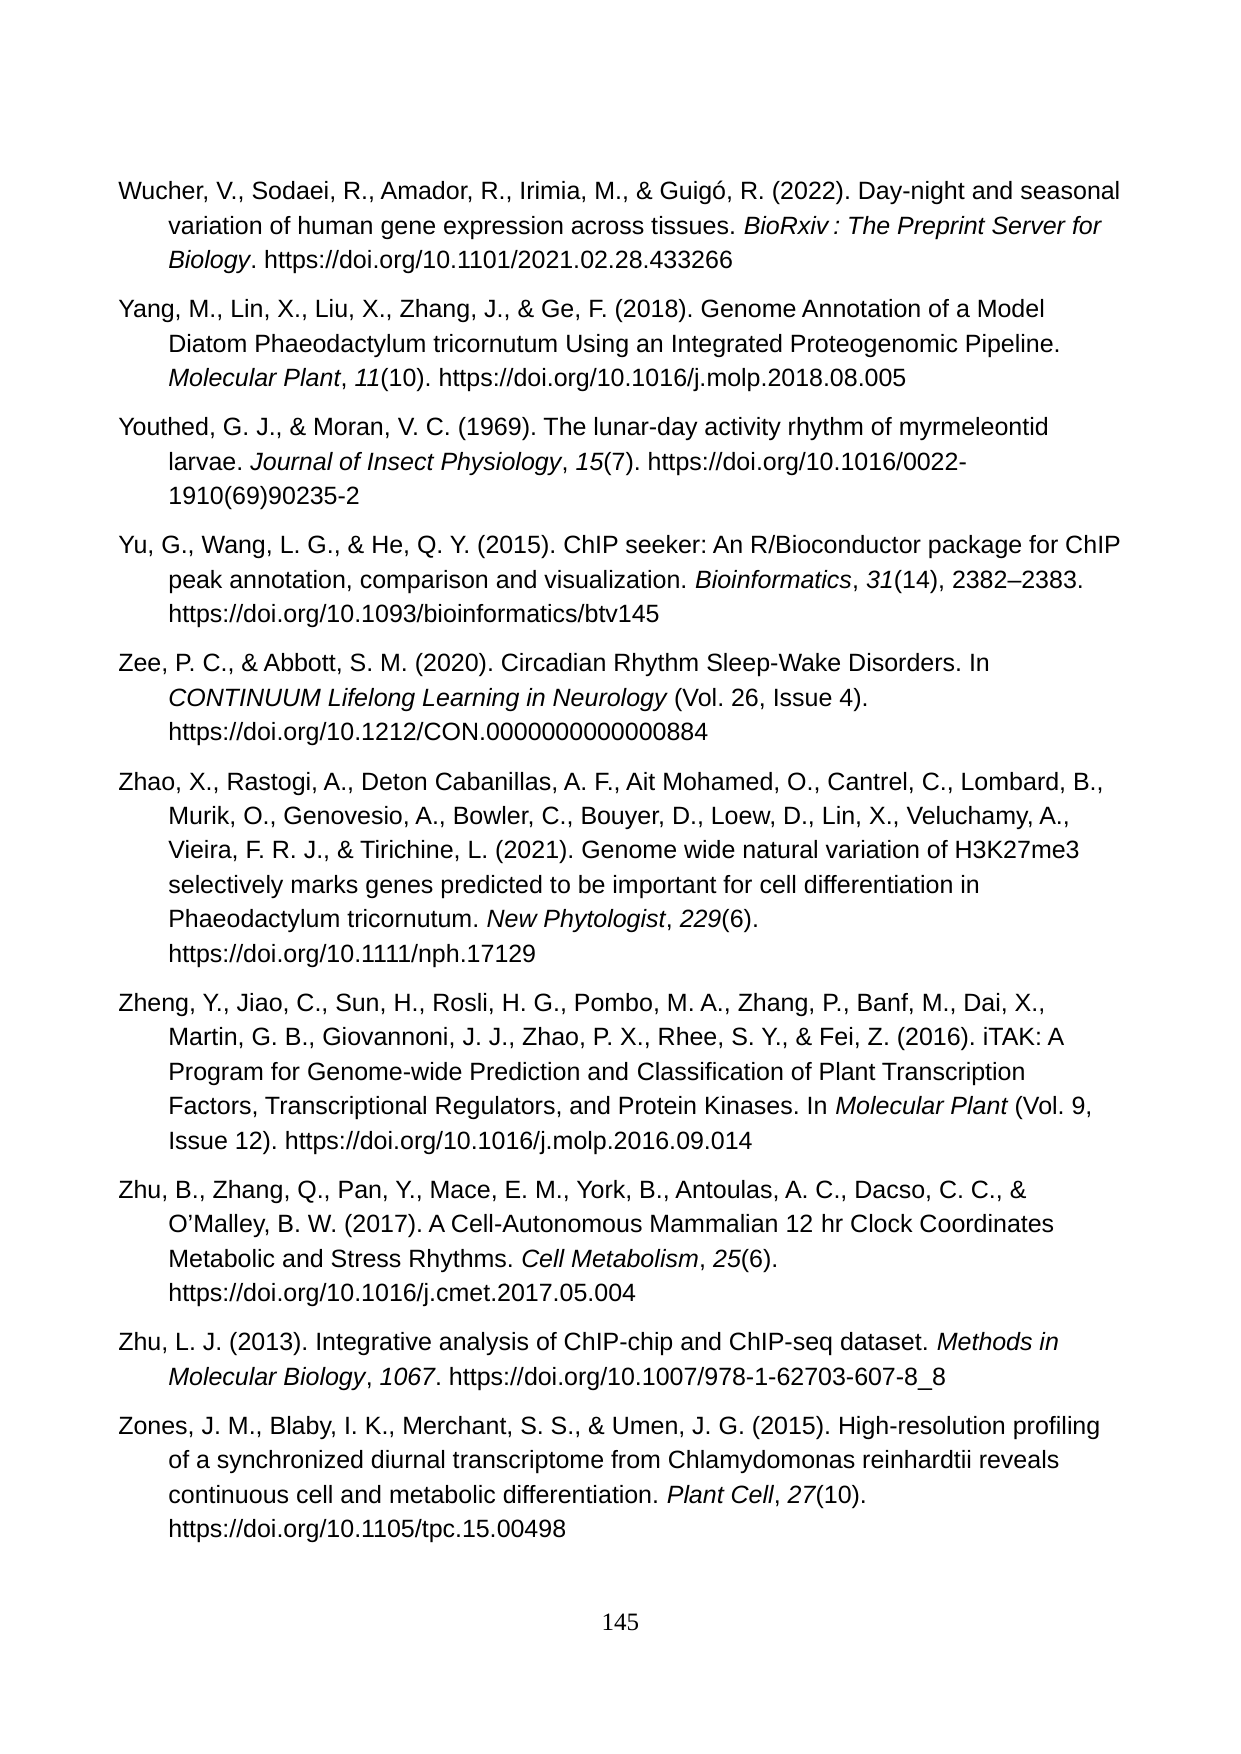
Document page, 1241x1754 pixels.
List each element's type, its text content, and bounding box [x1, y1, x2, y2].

text Wucher, V., Sodaei, R., Amador, R., Irimia, M., & Guigó, R. (2022). Day-night and seasonal variation of human gene expression across tissues. BioRxiv : The Preprint Server for Biology. https://doi.org/10.1101/2021.02.28.433266 [118, 176, 1122, 274]
text Zee, P. C., & Abbott, S. M. (2020). Circadian Rhythm Sleep-Wake Disorders. In CONTINUUM Lifelong Learning in Neurology (Vol. 26, Issue 4). https://doi.org/10.1212/CON.0000000000000884 [118, 648, 1122, 746]
text Yu, G., Wang, L. G., & He, Q. Y. (2015). ChIP seeker: An R/Bioconductor package for ChIP peak annotation, comparison and visualization. Bioinformatics, 31(14), 2382–2383. https://doi.org/10.1093/bioinformatics/btv145 [118, 530, 1122, 628]
text Zones, J. M., Blaby, I. K., Merchant, S. S., & Umen, J. G. (2015). High-resolution profiling of a synchronized diurnal transcriptome from Chlamydomonas reinhardtii reveals continuous cell and metabolic differentiation. Plant Cell, 27(10). https://doi.org/10.1105/tpc.15.00498 [118, 1411, 1122, 1543]
text Zhu, B., Zhang, Q., Pan, Y., Mace, E. M., York, B., Antoulas, A. C., Dacso, C. C., & O’Malley, B. W. (2017). A Cell-Autonomous Mammalian 12 hr Clock Coordinates Metabolic and Stress Rhythms. Cell Metabolism, 25(6). https://doi.org/10.1016/j.cmet.2017.05.004 [118, 1175, 1122, 1307]
text Zheng, Y., Jiao, C., Sun, H., Rosli, H. G., Pombo, M. A., Zhang, P., Banf, M., Dai, X., Martin, G. B., Giovannoni, J. J., Zhao, P. X., Rhee, S. Y., & Fei, Z. (2016). iTAK: A Program for Genome-wide Prediction and Classification of Plant Transcription Factors, Transcriptional Regulators, and Protein Kinases. In Molecular Plant (Vol. 9, Issue 12). https://doi.org/10.1016/j.molp.2016.09.014 [118, 988, 1122, 1154]
text Yang, M., Lin, X., Liu, X., Zhang, J., & Ge, F. (2018). Genome Annotation of a Model Diatom Phaeodactylum tricornutum Using an Integrated Proteogenomic Pipeline. Molecular Plant, 11(10). https://doi.org/10.1016/j.molp.2018.08.005 [118, 294, 1122, 392]
text Zhu, L. J. (2013). Integrative analysis of ChIP-chip and ChIP-seq dataset. Methods in Molecular Biology, 1067. https://doi.org/10.1007/978-1-62703-607-8_8 [118, 1327, 1122, 1391]
text Zhao, X., Rastogi, A., Deton Cabanillas, A. F., Ait Mohamed, O., Cantrel, C., Lombard, B., Murik, O., Genovesio, A., Bowler, C., Bouyer, D., Loew, D., Lin, X., Veluchamy, A., Vieira, F. R. J., & Tirichine, L. (2021). Genome wide natural variation of H3K27me3 selectively marks genes predicted to be important for cell differentiation in Phaeodactylum tricornutum. New Phytologist, 229(6). https://doi.org/10.1111/nph.17129 [118, 766, 1122, 968]
text Youthed, G. J., & Moran, V. C. (1969). The lunar-day activity rhythm of myrmeleontid larvae. Journal of Insect Physiology, 15(7). https://doi.org/10.1016/0022-1910(69)90235-2 [118, 412, 1122, 510]
